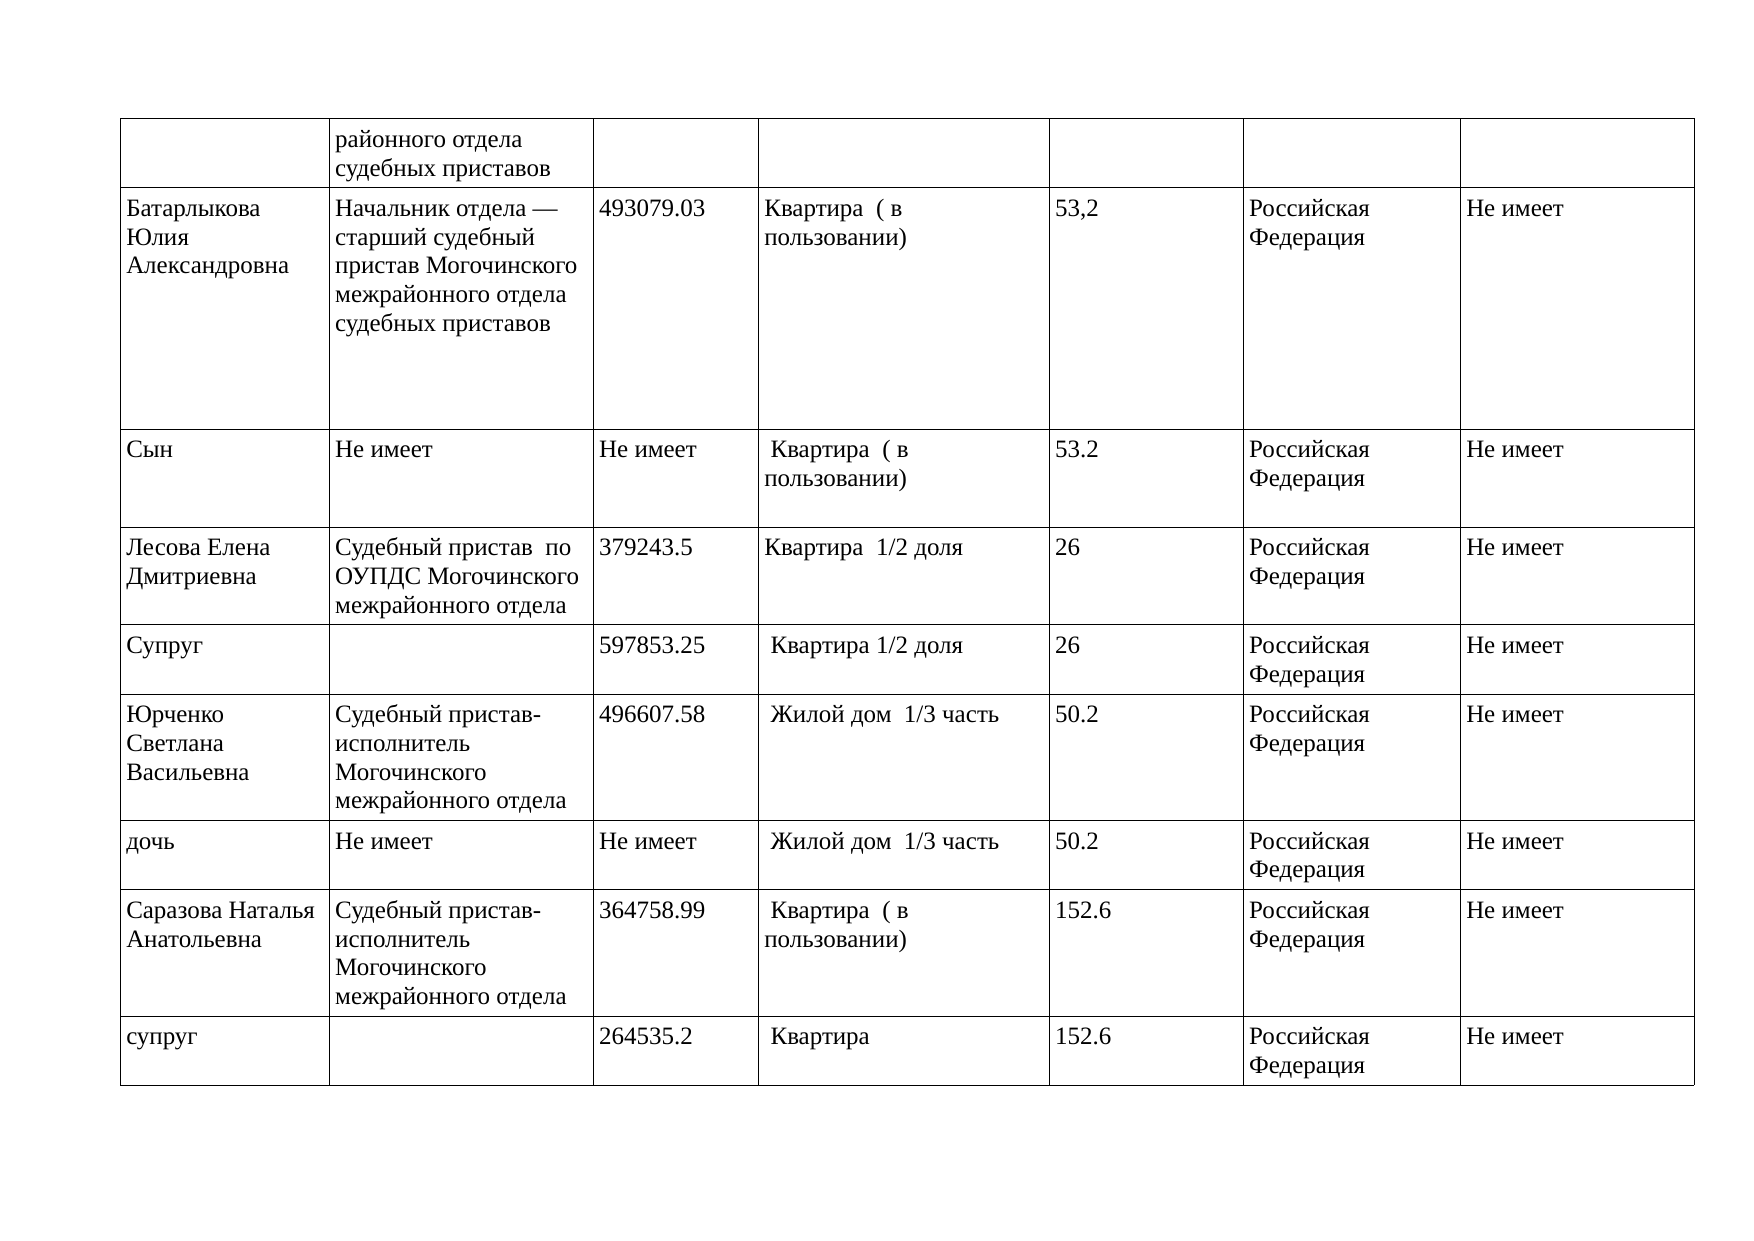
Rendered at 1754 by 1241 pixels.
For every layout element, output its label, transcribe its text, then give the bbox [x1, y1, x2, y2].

table_cell Не имеет [330, 430, 593, 527]
table_cell 379243,5 [594, 528, 758, 624]
table_cell [759, 119, 1049, 187]
table_cell Не имеет [1461, 1017, 1694, 1085]
table_cell Не имеет [1461, 625, 1694, 693]
table_cell Жилой дом 1/3 часть [759, 821, 1049, 889]
table_cell [330, 1017, 593, 1085]
table_cell Не имеет [330, 821, 593, 889]
table_cell Саразова Наталья Анатольевна [121, 890, 329, 1016]
table_cell 26 [1050, 528, 1243, 624]
table_cell Батарлыкова Юлия Александровна [121, 188, 329, 429]
table_cell Сын [121, 430, 329, 527]
table_cell Не имеет [1461, 821, 1694, 889]
table_cell Не имеет [1461, 890, 1694, 1016]
table_cell Российская Федерация [1244, 821, 1460, 889]
table_cell 50,2 [1050, 695, 1243, 820]
table_cell 597853,25 [594, 625, 758, 693]
table_cell Российская Федерация [1244, 188, 1460, 429]
table_cell [594, 119, 758, 187]
table_cell супруг [121, 1017, 329, 1085]
table_cell Юрченко Светлана Васильевна [121, 695, 329, 820]
table_cell [1244, 119, 1460, 187]
table_cell Российская Федерация [1244, 1017, 1460, 1085]
table_cell [1461, 119, 1694, 187]
table_cell Квартира ( в пользовании) [759, 890, 1049, 1016]
table_cell Не имеет [594, 430, 758, 527]
table_cell Жилой дом 1/3 часть [759, 695, 1049, 820]
table_cell Квартира [759, 1017, 1049, 1085]
table_cell Квартира ( в пользовании) [759, 430, 1049, 527]
table_cell Российская Федерация [1244, 890, 1460, 1016]
table_cell 496607,58 [594, 695, 758, 820]
table_cell Российская Федерация [1244, 695, 1460, 820]
table_cell 493079,03 [594, 188, 758, 429]
table_cell 53,2 [1050, 188, 1243, 429]
table_cell Не имеет [1461, 528, 1694, 624]
table_cell Судебный пристав-исполнитель Могочинского межрайонного отдела [330, 695, 593, 820]
table_cell Не имеет [594, 821, 758, 889]
table_cell дочь [121, 821, 329, 889]
table_cell Российская Федерация [1244, 625, 1460, 693]
table_cell Судебный пристав по ОУПДС Могочинского межрайонного отдела [330, 528, 593, 624]
table_cell Российская Федерация [1244, 430, 1460, 527]
table_cell 50,2 [1050, 821, 1243, 889]
table_cell районного отдела судебных приставов [330, 119, 593, 187]
table_cell Не имеет [1461, 695, 1694, 820]
table_cell Начальник отдела — старший судебный пристав Могочинского межрайонного отдела судебных приставов [330, 188, 593, 429]
table_cell 152,6 [1050, 890, 1243, 1016]
table_cell [1050, 119, 1243, 187]
table_cell Квартира 1/2 доля [759, 528, 1049, 624]
table_cell Судебный пристав-исполнитель Могочинского межрайонного отдела [330, 890, 593, 1016]
table_cell Супруг [121, 625, 329, 693]
table_cell [330, 625, 593, 693]
table_cell Не имеет [1461, 430, 1694, 527]
table_cell 53,2 [1050, 430, 1243, 527]
table_cell Квартира 1/2 доля [759, 625, 1049, 693]
table_cell 152,6 [1050, 1017, 1243, 1085]
table_cell 264535,2 [594, 1017, 758, 1085]
table_cell 364758,99 [594, 890, 758, 1016]
table_cell Лесова Елена Дмитриевна [121, 528, 329, 624]
table_cell Квартира ( в пользовании) [759, 188, 1049, 429]
table_cell Не имеет [1461, 188, 1694, 429]
table_cell Российская Федерация [1244, 528, 1460, 624]
table_cell [121, 119, 329, 187]
table_cell 26 [1050, 625, 1243, 693]
